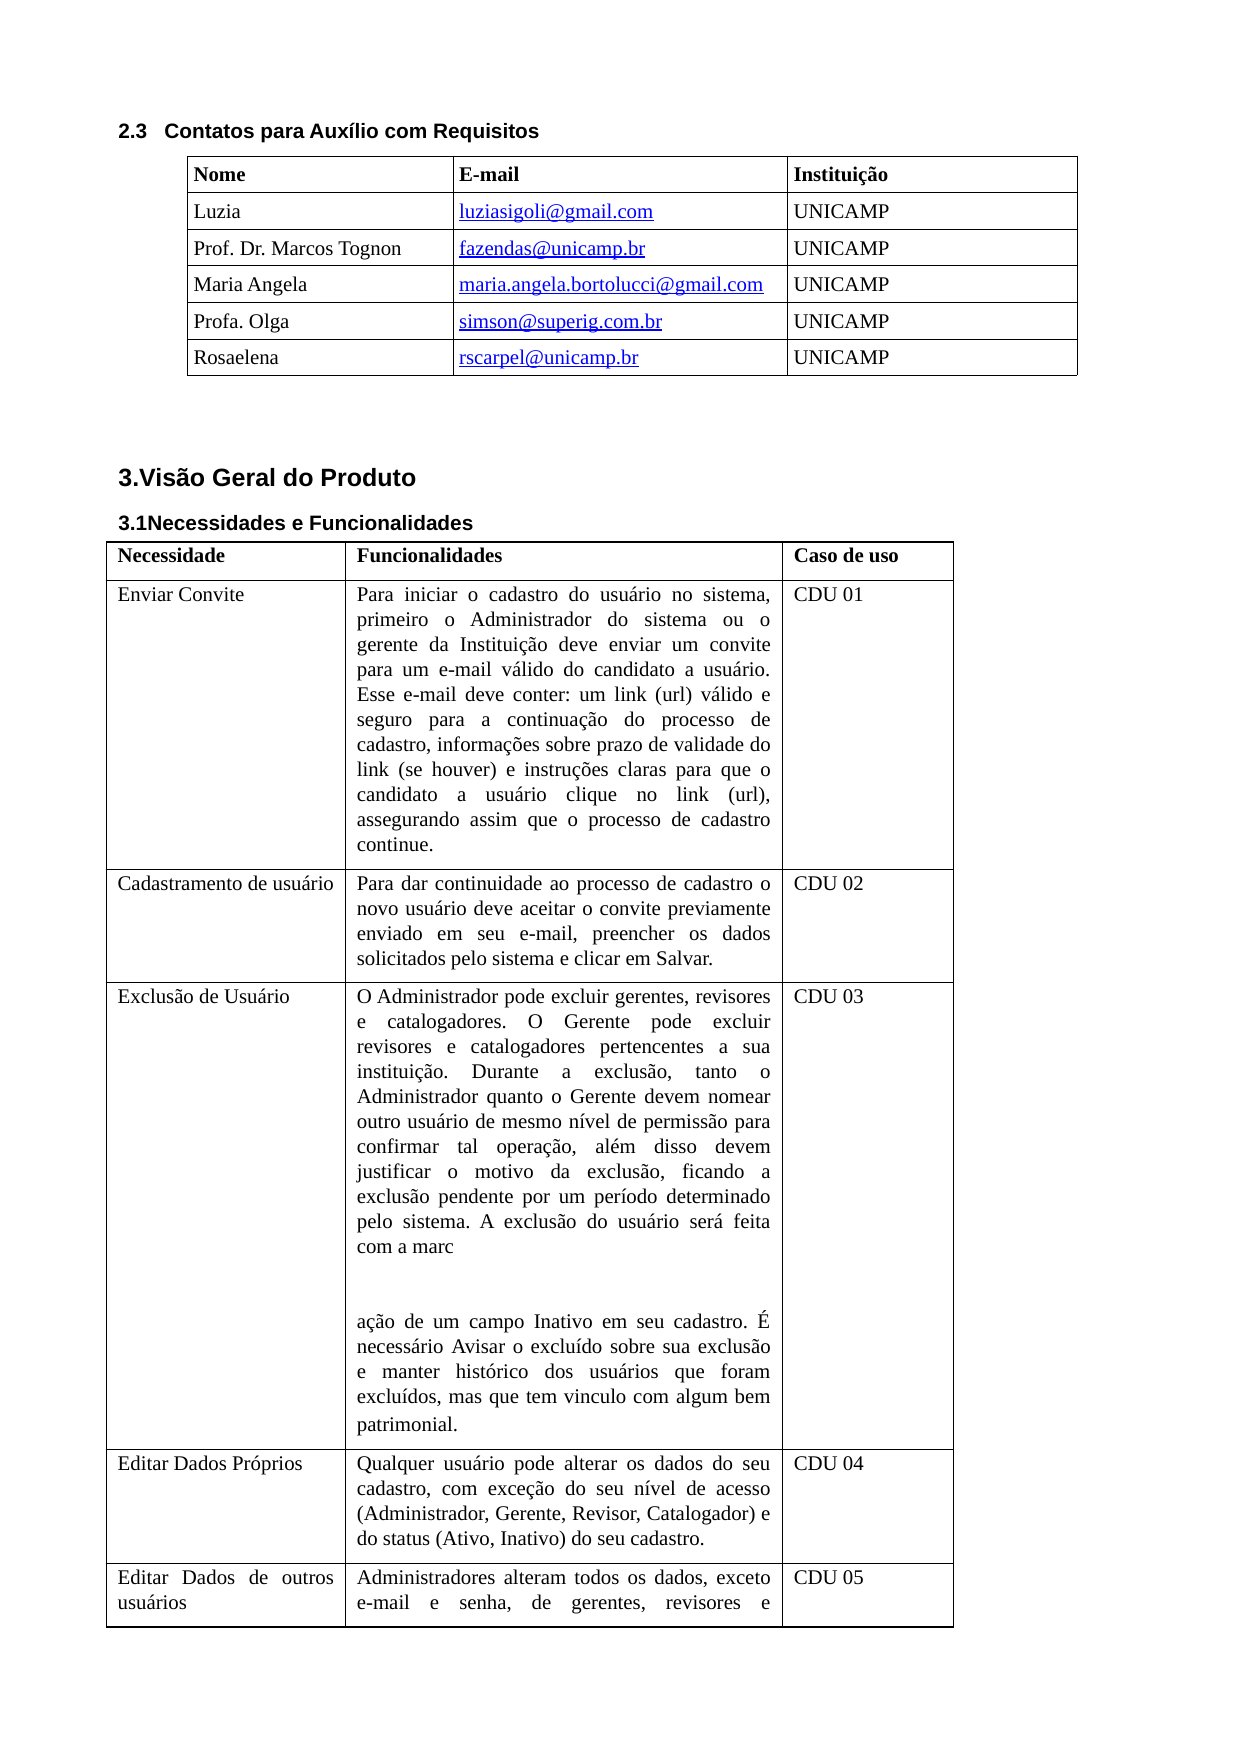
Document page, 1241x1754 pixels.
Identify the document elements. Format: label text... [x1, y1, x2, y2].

table_cell UNICAMP [788, 266, 1077, 302]
table_cell UNICAMP [788, 230, 1077, 265]
table_cell Administradores alteram todos os dados, exceto e-mail e senha, de gerentes, revisores e [346, 1564, 782, 1626]
table_cell Editar Dados Próprios [107, 1450, 345, 1563]
table_header Instituição [788, 157, 1077, 192]
table_cell CDU 05 [783, 1564, 953, 1626]
table_cell Rosaelena [188, 340, 453, 375]
table_cell Exclusão de Usuário [107, 983, 345, 1449]
table_cell Qualquer usuário pode alterar os dados do seu cadastro, com exceção do seu nível de acesso (Administrador, Gerente, Revisor, Catalogador) e do status (Ativo, Inativo) do seu cadastro. [346, 1450, 782, 1563]
subtitle Visão Geral do Produto [118, 463, 1122, 491]
table_cell Enviar Convite [107, 581, 345, 868]
table_cell Prof. Dr. Marcos Tognon [188, 230, 453, 265]
table_header Nome [188, 157, 453, 192]
table_cell Para dar continuidade ao processo de cadastro o novo usuário deve aceitar o convite previamente enviado em seu e-mail, preencher os dados solicitados pelo sistema e clicar em Salvar. [346, 870, 782, 982]
table_cell Cadastramento de usuário [107, 870, 345, 982]
table_cell UNICAMP [788, 303, 1077, 338]
table_cell Maria Angela [188, 266, 453, 302]
table_cell CDU 03 [783, 983, 953, 1449]
table_cell CDU 01 [783, 581, 953, 868]
table_cell CDU 02 [783, 870, 953, 982]
table_cell Profa. Olga [188, 303, 453, 338]
table_header Necessidade [107, 543, 345, 580]
table_cell maria.angela.bortolucci@gmail.com [454, 266, 787, 302]
table_cell UNICAMP [788, 340, 1077, 375]
table_cell Editar Dados de outros usuários [107, 1564, 345, 1626]
subtitle Necessidades e Funcionalidades [118, 510, 1122, 535]
text 2.3 Contatos para Auxílio com Requisitos [118, 118, 1122, 143]
table_cell simson@superig.com.br [454, 303, 787, 338]
table_cell Para iniciar o cadastro do usuário no sistema, primeiro o Administrador do sistema ou o gerente da Instituição deve enviar um convite para um e-mail válido do candidato a usuário. Esse e-mail deve conter: um link (url) válido e seguro para a continuação do processo de cadastro, informações sobre prazo de validade do link (se houver) e instruções claras para que o candidato a usuário clique no link (url), assegurando assim que o processo de cadastro continue. [346, 581, 782, 868]
table_cell rscarpel@unicamp.br [454, 340, 787, 375]
table_cell fazendas@unicamp.br [454, 230, 787, 265]
table_cell Luzia [188, 193, 453, 229]
table_header E-mail [454, 157, 787, 192]
table_header Caso de uso [783, 543, 953, 580]
table_cell UNICAMP [788, 193, 1077, 229]
table_cell CDU 04 [783, 1450, 953, 1563]
table_header Funcionalidades [346, 543, 782, 580]
table_cell O Administrador pode excluir gerentes, revisores e catalogadores. O Gerente pode excluir revisores e catalogadores pertencentes a sua instituição. Durante a exclusão, tanto o Administrador quanto o Gerente devem nomear outro usuário de mesmo nível de permissão para confirmar tal operação, além disso devem justificar o motivo da exclusão, ficando a exclusão pendente por um período determinado pelo sistema. A exclusão do usuário será feita com a marc ação de um campo Inativo em seu cadastro. É necessário Avisar o excluído sobre sua exclusão e manter histórico dos usuários que foram excluídos, mas que tem vinculo com algum bem patrimonial. [346, 983, 782, 1449]
table_cell luziasigoli@gmail.com [454, 193, 787, 229]
